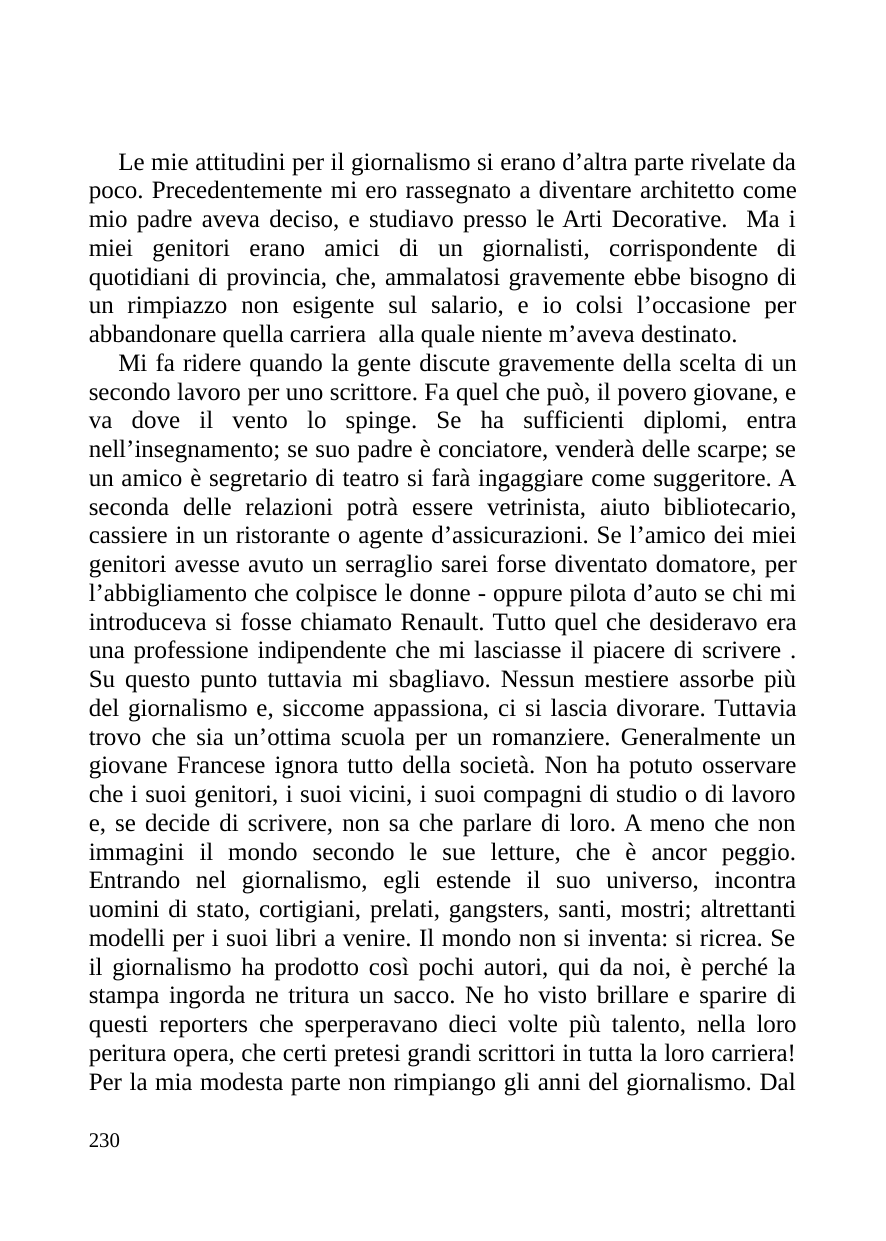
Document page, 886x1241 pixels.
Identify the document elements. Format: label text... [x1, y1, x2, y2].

text Le mie attitudini per il giornalismo si erano d’altra parte rivelate da poco. Precedentemente mi ero rassegnato a diventare architetto come mio padre aveva deciso, e studiavo presso le Arti Decorative. Ma i miei genitori erano amici di un giornalisti, corrispondente di quotidiani di provincia, che, ammalatosi gravemente ebbe bisogno di un rimpiazzo non esigente sul salario, e io colsi l’occasione per abbandonare quella carriera alla quale niente m’aveva destinato. [88, 147, 797, 348]
text Mi fa ridere quando la gente discute gravemente della scelta di un secondo lavoro per uno scrittore. Fa quel che può, il povero giovane, e va dove il vento lo spinge. Se ha sufficienti diplomi, entra nell’insegnamento; se suo padre è conciatore, venderà delle scarpe; se un amico è segretario di teatro si farà ingaggiare come suggeritore. A seconda delle relazioni potrà essere vetrinista, aiuto bibliotecario, cassiere in un ristorante o agente d’assicurazioni. Se l’amico dei miei genitori avesse avuto un serraglio sarei forse diventato domatore, per l’abbigliamento che colpisce le donne - oppure pilota d’auto se chi mi introduceva si fosse chiamato Renault. Tutto quel che desideravo era una professione indipendente che mi lasciasse il piacere di scrivere . Su questo punto tuttavia mi sbagliavo. Nessun mestiere assorbe più del giornalismo e, siccome appassiona, ci si lascia divorare. Tuttavia trovo che sia un’ottima scuola per un romanziere. Generalmente un giovane Francese ignora tutto della società. Non ha potuto osservare che i suoi genitori, i suoi vicini, i suoi compagni di studio o di lavoro e, se decide di scrivere, non sa che parlare di loro. A meno che non immagini il mondo secondo le sue letture, che è ancor peggio. Entrando nel giornalismo, egli estende il suo universo, incontra uomini di stato, cortigiani, prelati, gangsters, santi, mostri; altrettanti modelli per i suoi libri a venire. Il mondo non si inventa: si ricrea. Se il giornalismo ha prodotto così pochi autori, qui da noi, è perché la stampa ingorda ne tritura un sacco. Ne ho visto brillare e sparire di questi reporters che sperperavano dieci volte più talento, nella loro peritura opera, che certi pretesi grandi scrittori in tutta la loro carriera! Per la mia modesta parte non rimpiango gli anni del giornalismo. Dal [88, 348, 797, 1096]
